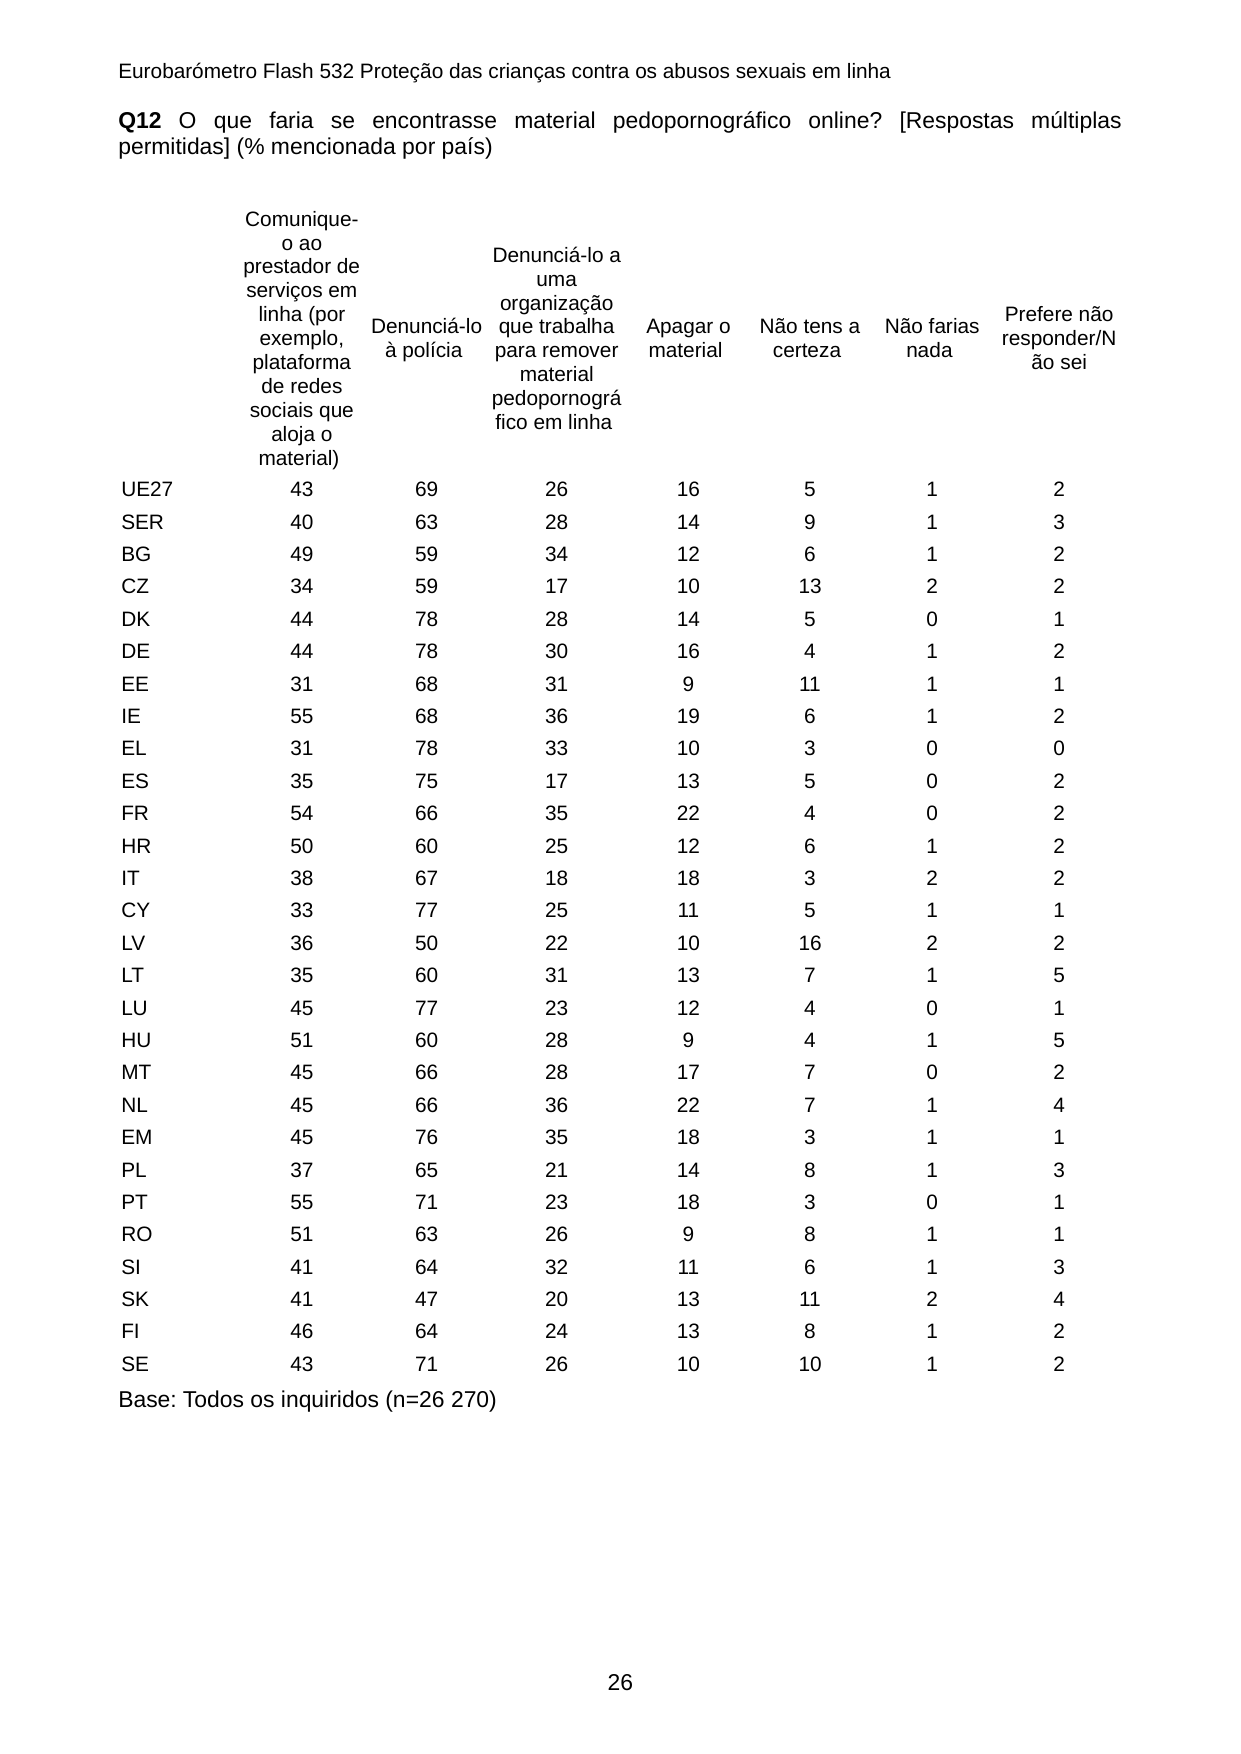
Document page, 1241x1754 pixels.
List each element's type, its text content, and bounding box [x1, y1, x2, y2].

table_cell 34 [238, 570, 365, 602]
table_cell 60 [365, 829, 488, 862]
table_cell 9 [625, 1218, 751, 1250]
table_cell 55 [238, 1186, 365, 1218]
table_cell 43 [238, 1348, 365, 1380]
table_cell 25 [488, 829, 625, 862]
table_cell 13 [625, 1283, 751, 1315]
table_cell 22 [625, 1089, 751, 1121]
table_cell 14 [625, 505, 751, 538]
table_cell 5 [751, 894, 868, 926]
table_cell 7 [751, 959, 868, 991]
table_cell 36 [488, 1089, 625, 1121]
table_cell 45 [238, 991, 365, 1024]
table_cell 1 [996, 1186, 1122, 1218]
table_cell 2 [996, 700, 1122, 732]
table_cell 77 [365, 991, 488, 1024]
table_cell 9 [625, 1024, 751, 1056]
table_cell 1 [868, 667, 996, 700]
table_cell 3 [996, 505, 1122, 538]
table_cell 60 [365, 959, 488, 991]
table_cell 1 [868, 1121, 996, 1153]
table_cell 0 [868, 765, 996, 797]
table_cell 2 [996, 765, 1122, 797]
table_cell 1 [996, 603, 1122, 635]
table_cell 5 [751, 765, 868, 797]
table_cell BG [118, 538, 238, 570]
table_cell 66 [365, 1089, 488, 1121]
table_cell CY [118, 894, 238, 926]
table_cell HR [118, 829, 238, 862]
table_cell FR [118, 797, 238, 829]
table_cell 2 [996, 1056, 1122, 1088]
table_cell DE [118, 635, 238, 667]
table_cell 1 [868, 894, 996, 926]
table_cell 2 [996, 635, 1122, 667]
table_cell 71 [365, 1186, 488, 1218]
table_cell 35 [488, 797, 625, 829]
table_cell RO [118, 1218, 238, 1250]
table_cell 2 [868, 862, 996, 894]
table_cell 4 [751, 1024, 868, 1056]
table_cell 13 [625, 1315, 751, 1348]
table_cell 3 [751, 732, 868, 764]
table_cell 8 [751, 1218, 868, 1250]
table_cell EM [118, 1121, 238, 1153]
table_cell SI [118, 1250, 238, 1283]
table_cell 41 [238, 1250, 365, 1283]
table_cell 63 [365, 1218, 488, 1250]
table_cell FI [118, 1315, 238, 1348]
table_cell 59 [365, 538, 488, 570]
table_cell 16 [625, 635, 751, 667]
table_cell 33 [488, 732, 625, 764]
table_cell 30 [488, 635, 625, 667]
table_cell 51 [238, 1024, 365, 1056]
table_cell 1 [996, 667, 1122, 700]
table_cell 35 [238, 765, 365, 797]
table_cell 68 [365, 667, 488, 700]
table_header Prefere não responder/Não sei [996, 204, 1122, 473]
table_cell 5 [996, 959, 1122, 991]
table_cell 50 [238, 829, 365, 862]
table_cell 10 [625, 1348, 751, 1380]
table_cell 14 [625, 1153, 751, 1186]
table_cell 12 [625, 991, 751, 1024]
table_cell 12 [625, 538, 751, 570]
table_cell 78 [365, 732, 488, 764]
table_cell 78 [365, 603, 488, 635]
table_cell MT [118, 1056, 238, 1088]
table_cell 5 [751, 473, 868, 505]
table_cell 22 [625, 797, 751, 829]
table_cell 0 [868, 732, 996, 764]
table_cell 11 [625, 1250, 751, 1283]
table_cell 8 [751, 1153, 868, 1186]
table_cell 3 [751, 1186, 868, 1218]
table_cell 2 [996, 473, 1122, 505]
table_cell 1 [868, 1153, 996, 1186]
table_cell 1 [868, 505, 996, 538]
table_cell CZ [118, 570, 238, 602]
table_cell SK [118, 1283, 238, 1315]
table_cell 17 [625, 1056, 751, 1088]
table_cell 7 [751, 1089, 868, 1121]
table_header Apagar o material [625, 204, 751, 473]
table_cell 7 [751, 1056, 868, 1088]
table_cell EL [118, 732, 238, 764]
table_cell DK [118, 603, 238, 635]
table_cell 44 [238, 635, 365, 667]
table_cell 37 [238, 1153, 365, 1186]
table_cell 10 [625, 926, 751, 959]
table_cell 13 [625, 765, 751, 797]
table_cell 16 [751, 926, 868, 959]
table_cell 51 [238, 1218, 365, 1250]
table_cell 12 [625, 829, 751, 862]
table_cell 0 [868, 1186, 996, 1218]
table_cell 18 [625, 862, 751, 894]
table_cell 11 [751, 667, 868, 700]
table_cell LU [118, 991, 238, 1024]
table_cell 59 [365, 570, 488, 602]
table_cell 21 [488, 1153, 625, 1186]
table_cell 1 [868, 473, 996, 505]
table_cell 38 [238, 862, 365, 894]
table_cell LV [118, 926, 238, 959]
table_cell 76 [365, 1121, 488, 1153]
table_cell 3 [751, 1121, 868, 1153]
table_cell 2 [996, 1315, 1122, 1348]
table_cell 69 [365, 473, 488, 505]
table_cell 2 [996, 862, 1122, 894]
table_cell IT [118, 862, 238, 894]
table_cell 31 [238, 732, 365, 764]
table_header [118, 204, 238, 473]
table_cell 9 [625, 667, 751, 700]
table_cell 3 [751, 862, 868, 894]
table_cell 2 [996, 538, 1122, 570]
table_cell NL [118, 1089, 238, 1121]
table_cell PT [118, 1186, 238, 1218]
table_cell 45 [238, 1089, 365, 1121]
table_cell 2 [868, 926, 996, 959]
table_cell 28 [488, 1024, 625, 1056]
table_header Não farias nada [868, 204, 996, 473]
table_cell 63 [365, 505, 488, 538]
table_cell 18 [488, 862, 625, 894]
table_cell 9 [751, 505, 868, 538]
table_cell 2 [868, 570, 996, 602]
table_cell 6 [751, 829, 868, 862]
table_cell 17 [488, 765, 625, 797]
table_cell 78 [365, 635, 488, 667]
table_cell 0 [868, 797, 996, 829]
table_cell UE27 [118, 473, 238, 505]
table_cell 1 [868, 700, 996, 732]
table_cell 19 [625, 700, 751, 732]
table_cell 31 [488, 667, 625, 700]
table_cell 4 [751, 797, 868, 829]
table_cell 0 [868, 1056, 996, 1088]
table_cell 1 [868, 1315, 996, 1348]
table_cell IE [118, 700, 238, 732]
table_cell 0 [868, 991, 996, 1024]
table_cell PL [118, 1153, 238, 1186]
table_cell 44 [238, 603, 365, 635]
table_cell 66 [365, 797, 488, 829]
table_cell 43 [238, 473, 365, 505]
table_cell EE [118, 667, 238, 700]
table_cell 31 [488, 959, 625, 991]
table_cell 1 [996, 894, 1122, 926]
table_cell 4 [751, 991, 868, 1024]
table_header Comunique-o ao prestador de serviços em linha (por exemplo, plataforma de redes sociais que aloja o material) [238, 204, 365, 473]
table_cell 35 [488, 1121, 625, 1153]
table_cell 14 [625, 603, 751, 635]
table_cell 1 [868, 1024, 996, 1056]
table_cell 46 [238, 1315, 365, 1348]
table_cell 5 [751, 603, 868, 635]
table_cell 1 [868, 635, 996, 667]
table_cell 1 [996, 991, 1122, 1024]
table_cell 45 [238, 1121, 365, 1153]
table_cell 77 [365, 894, 488, 926]
table_cell 1 [996, 1121, 1122, 1153]
table_cell 6 [751, 1250, 868, 1283]
table_cell 13 [751, 570, 868, 602]
table_cell 4 [996, 1089, 1122, 1121]
table_cell 4 [751, 635, 868, 667]
table_cell 10 [751, 1348, 868, 1380]
table_cell 4 [996, 1283, 1122, 1315]
table_cell 60 [365, 1024, 488, 1056]
table_cell 10 [625, 570, 751, 602]
table_cell 26 [488, 1218, 625, 1250]
table_cell 33 [238, 894, 365, 926]
table_cell 28 [488, 505, 625, 538]
table_cell 20 [488, 1283, 625, 1315]
table_cell 0 [868, 603, 996, 635]
table_cell 41 [238, 1283, 365, 1315]
table_cell 54 [238, 797, 365, 829]
table_cell 1 [868, 1218, 996, 1250]
table_cell 26 [488, 1348, 625, 1380]
table_cell 3 [996, 1250, 1122, 1283]
table_cell 6 [751, 538, 868, 570]
table_cell 71 [365, 1348, 488, 1380]
table_cell 1 [868, 1089, 996, 1121]
table_cell 34 [488, 538, 625, 570]
text Base: Todos os inquiridos (n=26 270) [118, 1386, 1122, 1412]
table_cell 18 [625, 1121, 751, 1153]
table_cell 18 [625, 1186, 751, 1218]
table_cell 40 [238, 505, 365, 538]
table_cell 24 [488, 1315, 625, 1348]
table_cell 17 [488, 570, 625, 602]
table_header Não tens a certeza [751, 204, 868, 473]
table_cell LT [118, 959, 238, 991]
table_cell 45 [238, 1056, 365, 1088]
table_cell 36 [238, 926, 365, 959]
table_cell 36 [488, 700, 625, 732]
table_cell 32 [488, 1250, 625, 1283]
table_cell 65 [365, 1153, 488, 1186]
table_cell 16 [625, 473, 751, 505]
table_cell 67 [365, 862, 488, 894]
table_cell 1 [868, 538, 996, 570]
table_cell 28 [488, 1056, 625, 1088]
table_cell SER [118, 505, 238, 538]
table_cell 25 [488, 894, 625, 926]
table_cell 50 [365, 926, 488, 959]
table_cell 64 [365, 1250, 488, 1283]
table_cell 49 [238, 538, 365, 570]
table_cell 13 [625, 959, 751, 991]
table_cell 1 [996, 1218, 1122, 1250]
table_cell 26 [488, 473, 625, 505]
table_cell 75 [365, 765, 488, 797]
table_cell 23 [488, 991, 625, 1024]
table_cell 2 [996, 926, 1122, 959]
table_cell 3 [996, 1153, 1122, 1186]
table_cell 11 [625, 894, 751, 926]
table_cell 1 [868, 829, 996, 862]
table_cell 2 [996, 1348, 1122, 1380]
table_cell 28 [488, 603, 625, 635]
table_cell 1 [868, 1250, 996, 1283]
table_cell 11 [751, 1283, 868, 1315]
table_cell 23 [488, 1186, 625, 1218]
table_cell 68 [365, 700, 488, 732]
table_cell 35 [238, 959, 365, 991]
table_header Denunciá-lo a uma organização que trabalha para remover material pedopornográfico em linha [488, 204, 625, 473]
table_cell SE [118, 1348, 238, 1380]
table_cell 1 [868, 959, 996, 991]
table_cell HU [118, 1024, 238, 1056]
table_cell 8 [751, 1315, 868, 1348]
table_cell 55 [238, 700, 365, 732]
table_cell 2 [996, 797, 1122, 829]
table_cell 6 [751, 700, 868, 732]
table_cell 2 [996, 570, 1122, 602]
table_cell 1 [868, 1348, 996, 1380]
table_cell 22 [488, 926, 625, 959]
text Q12 O que faria se encontrasse material pedopornográfico online? [Respostas múltiplas permitidas] (% mencionada por país) [118, 107, 1122, 159]
table_cell 2 [868, 1283, 996, 1315]
table_cell ES [118, 765, 238, 797]
table_cell 64 [365, 1315, 488, 1348]
table_cell 5 [996, 1024, 1122, 1056]
table_header Denunciá-lo à polícia [365, 204, 488, 473]
table_cell 31 [238, 667, 365, 700]
table_cell 0 [996, 732, 1122, 764]
table_cell 66 [365, 1056, 488, 1088]
table_cell 10 [625, 732, 751, 764]
table_cell 2 [996, 829, 1122, 862]
table_cell 47 [365, 1283, 488, 1315]
